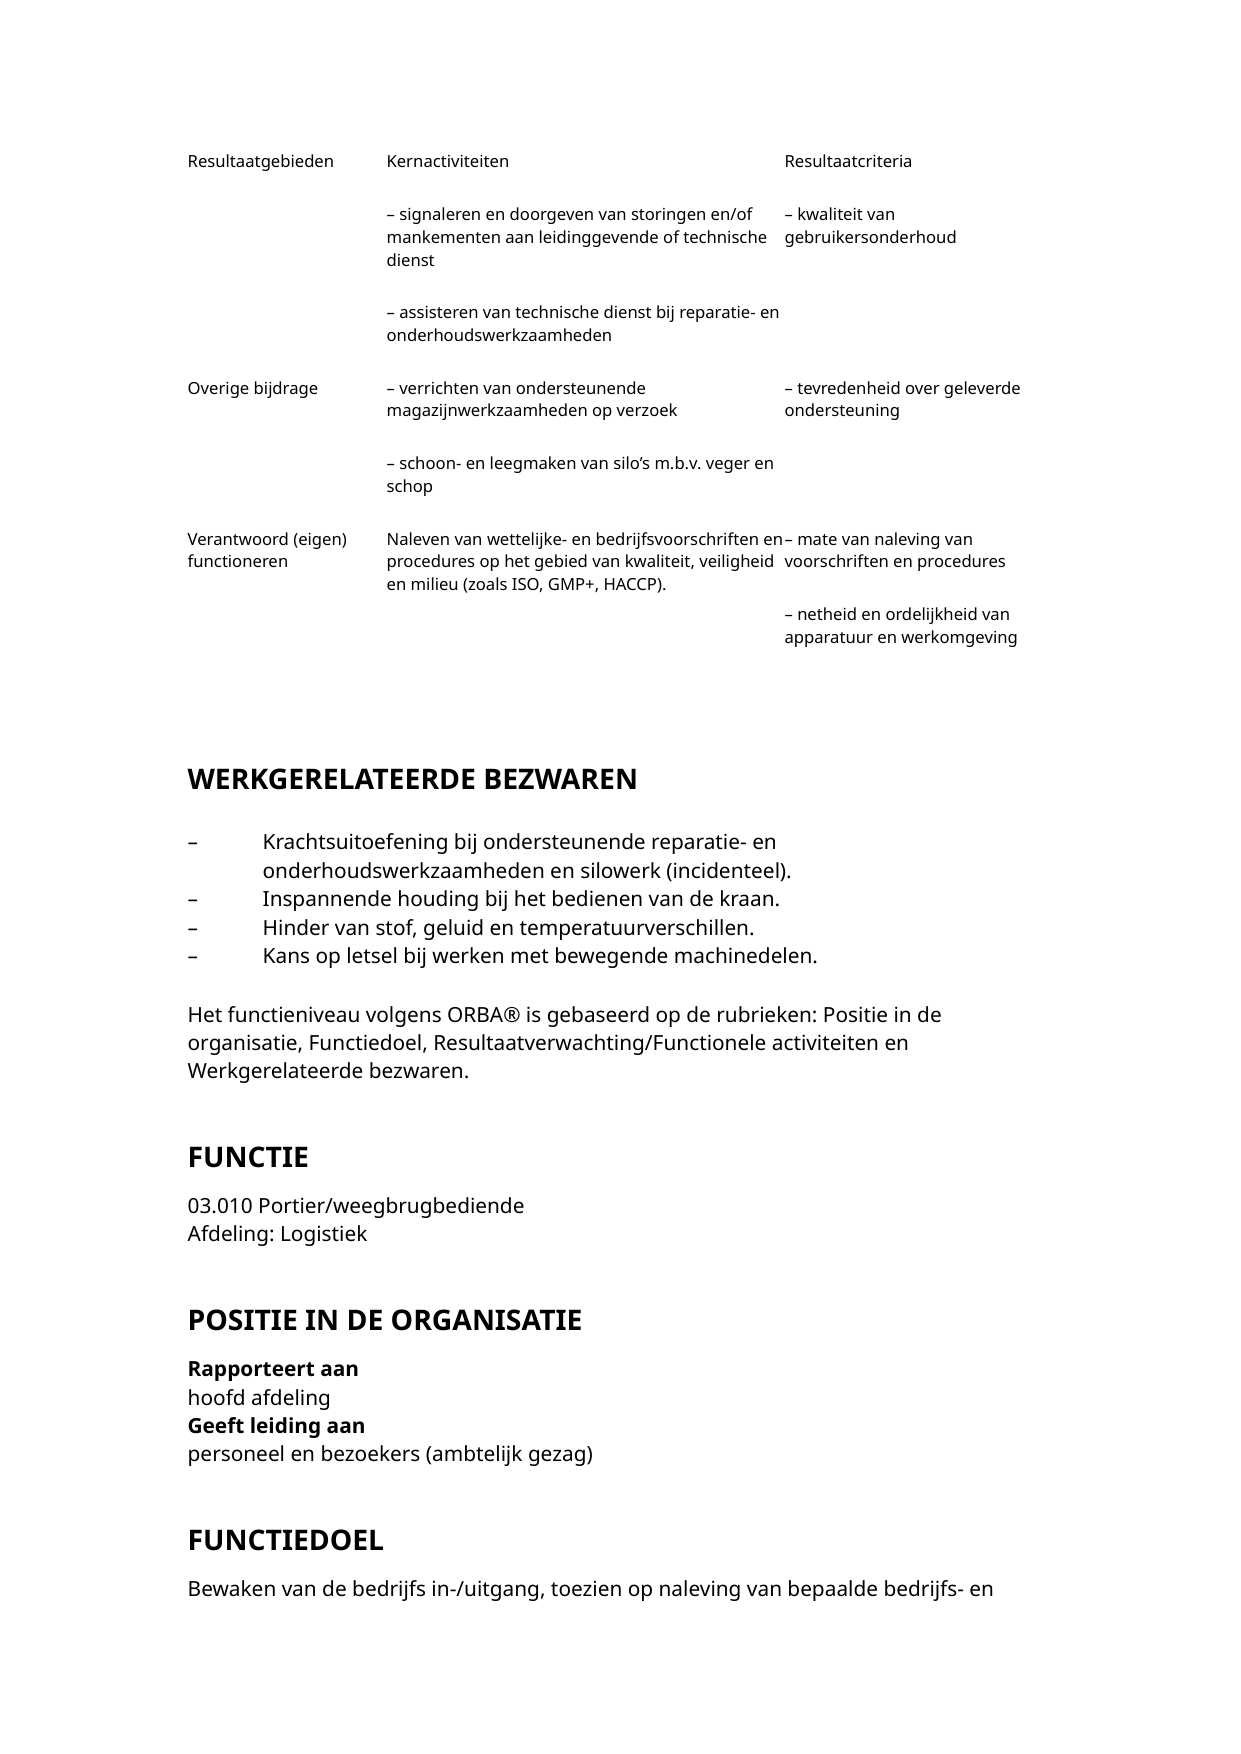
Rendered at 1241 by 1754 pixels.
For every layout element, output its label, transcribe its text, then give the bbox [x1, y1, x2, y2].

table_cell Verantwoord (eigen) functioneren [188, 527, 386, 678]
table_header Resultaatgebieden [188, 150, 386, 203]
list Hinder van stof, geluid en temperatuurverschillen. [187, 913, 1053, 941]
text personeel en bezoekers (ambtelijk gezag) [187, 1439, 1053, 1468]
table_header Kernactiviteiten [386, 150, 784, 203]
table_cell Overige bijdrage [188, 376, 386, 527]
table_cell – mate van naleving van voorschriften en procedures – netheid en ordelijkheid van apparatuur en werkomgeving [784, 527, 1053, 678]
table_cell – tevredenheid over geleverde ondersteuning [784, 376, 1053, 527]
table_cell Naleven van wettelijke- en bedrijfsvoorschriften en procedures op het gebied van kwaliteit, veiligheid en milieu (zoals ISO, GMP+, HACCP). [386, 527, 784, 678]
table_cell [188, 203, 386, 376]
list Krachtsuitoefening bij ondersteunende reparatie- en onderhoudswerkzaamheden en silowerk (incidenteel). [187, 827, 1053, 884]
subtitle WERKGERELATEERDE BEZWAREN [187, 759, 1053, 797]
subtitle FUNCTIE [187, 1137, 1053, 1176]
text hoofd afdeling [187, 1383, 1053, 1411]
text Afdeling: Logistiek [187, 1219, 1053, 1248]
list Inspannende houding bij het bedienen van de kraan. [187, 884, 1053, 913]
text Geeft leiding aan [187, 1411, 1053, 1439]
text Het functieniveau volgens ORBA® is gebaseerd op de rubrieken: Positie in de organisatie, Functiedoel, Resultaatverwachting/Functionele activiteiten en Werkgerelateerde bezwaren. [187, 1000, 1053, 1085]
table_header Resultaatcriteria [784, 150, 1053, 203]
text Rapporteert aan [187, 1354, 1053, 1383]
text Bewaken van de bedrijfs in-/uitgang, toezien op naleving van bepaalde bedrijfs- en [187, 1574, 1053, 1602]
subtitle POSITIE IN DE ORGANISATIE [187, 1301, 1053, 1339]
table_cell – verrichten van ondersteunende magazijnwerkzaamheden op verzoek – schoon- en leegmaken van silo’s m.b.v. veger en schop [386, 376, 784, 527]
text 03.010 Portier/weegbrugbediende [187, 1191, 1053, 1219]
table_cell – kwaliteit van gebruikersonderhoud [784, 203, 1053, 376]
subtitle FUNCTIEDOEL [187, 1520, 1053, 1559]
table_cell – signaleren en doorgeven van storingen en/of mankementen aan leidinggevende of technische dienst – assisteren van technische dienst bij reparatie- en onderhoudswerkzaamheden [386, 203, 784, 376]
list Kans op letsel bij werken met bewegende machinedelen. [187, 941, 1053, 970]
